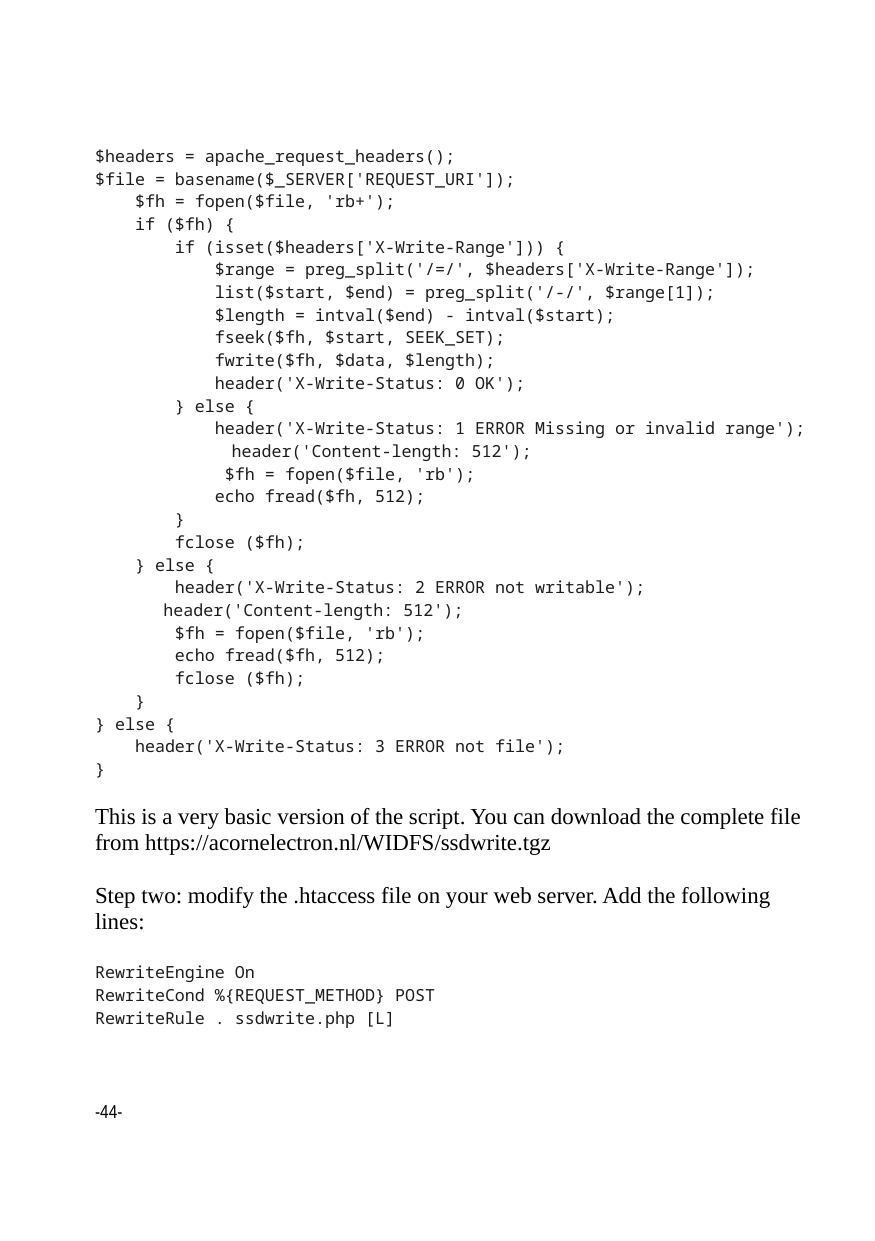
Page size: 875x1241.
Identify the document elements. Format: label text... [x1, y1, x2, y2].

text $fh = fopen($file, 'rb'); [95, 462, 815, 485]
text $file = basename($_SERVER['REQUEST_URI']); [95, 167, 815, 190]
text header('Content-length: 512'); [95, 599, 815, 621]
text } [95, 508, 815, 531]
text $length = intval($end) - intval($start); [95, 303, 815, 326]
text list($start, $end) = preg_split('/-/', $range[1]); [95, 281, 815, 303]
text This is a very basic version of the script. You can download the complete file from https://acornelectron.nl/WIDFS/ssdwrite.tgz [95, 803, 815, 856]
text if (isset($headers['X-Write-Range'])) { [95, 235, 815, 258]
text RewriteRule . ssdwrite.php [L] [95, 1007, 815, 1029]
text Step two: modify the .htaccess file on your web server. Add the following lines: [95, 882, 815, 935]
text if ($fh) { [95, 213, 815, 235]
text $headers = apache_request_headers(); [95, 144, 815, 167]
text } else { [95, 553, 815, 576]
text } [95, 689, 815, 712]
text fclose ($fh); [95, 531, 815, 553]
text } else { [95, 394, 815, 417]
text header('X-Write-Status: 2 ERROR not writable'); [95, 576, 815, 599]
text fclose ($fh); [95, 667, 815, 689]
text RewriteEngine On [95, 961, 815, 984]
text fseek($fh, $start, SEEK_SET); [95, 326, 815, 349]
text header('Content-length: 512'); [95, 440, 815, 462]
text RewriteCond %{REQUEST_METHOD} POST [95, 984, 815, 1007]
text header('X-Write-Status: 3 ERROR not file'); [95, 735, 815, 758]
text echo fread($fh, 512); [95, 644, 815, 667]
text $fh = fopen($file, 'rb'); [95, 621, 815, 644]
text fwrite($fh, $data, $length); [95, 349, 815, 372]
text } [95, 758, 815, 780]
text echo fread($fh, 512); [95, 485, 815, 508]
text $range = preg_split('/=/', $headers['X-Write-Range']); [95, 258, 815, 281]
text } else { [95, 712, 815, 735]
text header('X-Write-Status: 1 ERROR Missing or invalid range'); [95, 417, 815, 440]
text header('X-Write-Status: 0 OK'); [95, 372, 815, 394]
text $fh = fopen($file, 'rb+'); [95, 190, 815, 213]
